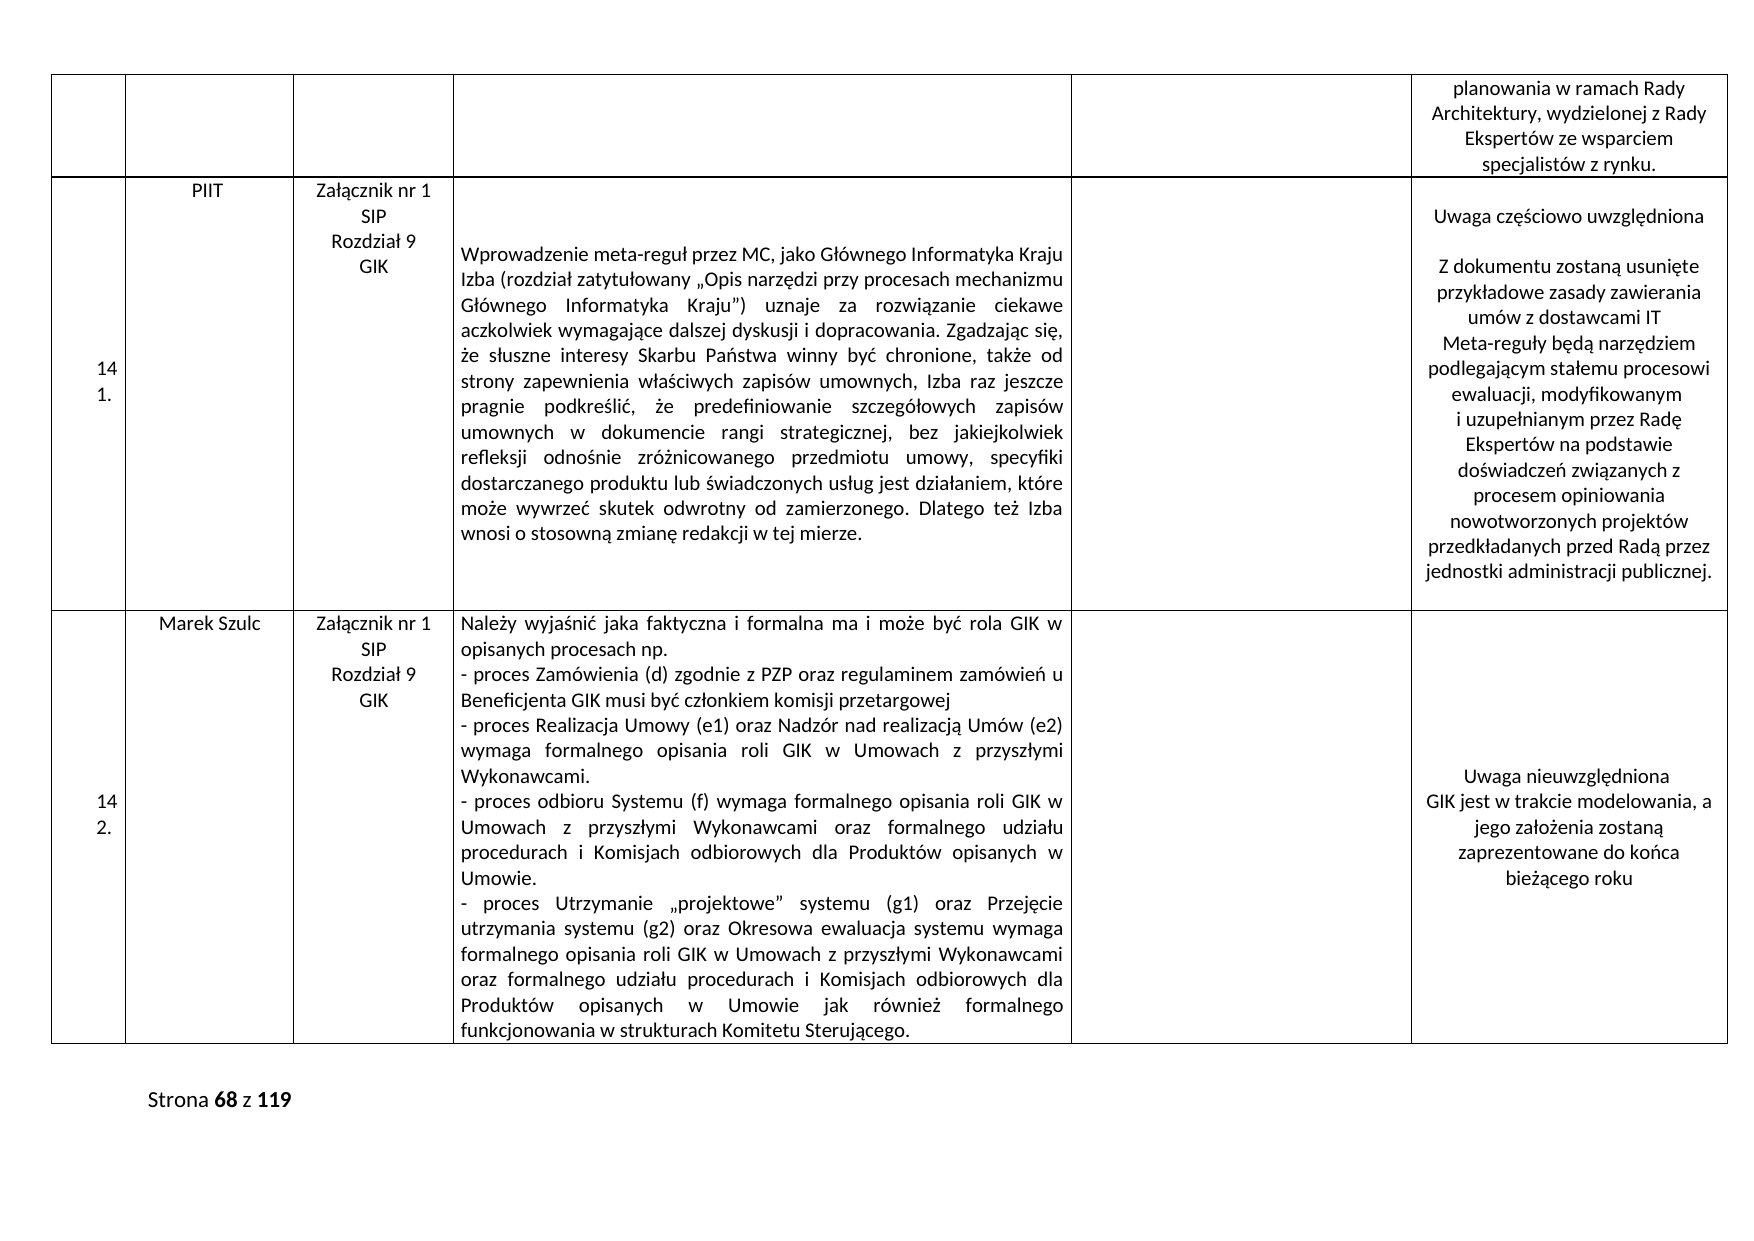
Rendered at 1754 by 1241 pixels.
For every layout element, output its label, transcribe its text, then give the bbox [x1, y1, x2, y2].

table_cell Załącznik nr 1 SIP Rozdział 9 GIK [294, 178, 453, 609]
table_cell [52, 611, 125, 1043]
table_cell [126, 75, 293, 176]
table_cell Uwaga częściowo uwzględniona Z dokumentu zostaną usunięte przykładowe zasady zawierania umów z dostawcami IT Meta-reguły będą narzędziem podlegającym stałemu procesowi ewaluacji, modyfikowanym i uzupełnianym przez Radę Ekspertów na podstawie doświadczeń związanych z procesem opiniowania nowotworzonych projektów przedkładanych przed Radą przez jednostki administracji publicznej. [1412, 178, 1727, 609]
table_cell [1072, 611, 1411, 1043]
table_cell Załącznik nr 1 SIP Rozdział 9 GIK [294, 611, 453, 1043]
table_cell [294, 75, 453, 176]
table_cell [52, 178, 125, 609]
table_cell [52, 75, 125, 176]
table_cell planowania w ramach Rady Architektury, wydzielonej z Rady Ekspertów ze wsparciem specjalistów z rynku. [1412, 75, 1727, 176]
table_cell Należy wyjaśnić jaka faktyczna i formalna ma i może być rola GIK w opisanych procesach np. - proces Zamówienia (d) zgodnie z PZP oraz regulaminem zamówień u Beneficjenta GIK musi być członkiem komisji przetargowej - proces Realizacja Umowy (e1) oraz Nadzór nad realizacją Umów (e2) wymaga formalnego opisania roli GIK w Umowach z przyszłymi Wykonawcami. - proces odbioru Systemu (f) wymaga formalnego opisania roli GIK w Umowach z przyszłymi Wykonawcami oraz formalnego udziału procedurach i Komisjach odbiorowych dla Produktów opisanych w Umowie. - proces Utrzymanie „projektowe” systemu (g1) oraz Przejęcie utrzymania systemu (g2) oraz Okresowa ewaluacja systemu wymaga formalnego opisania roli GIK w Umowach z przyszłymi Wykonawcami oraz formalnego udziału procedurach i Komisjach odbiorowych dla Produktów opisanych w Umowie jak również formalnego funkcjonowania w strukturach Komitetu Sterującego. [454, 611, 1071, 1043]
table_cell Marek Szulc [126, 611, 293, 1043]
table_cell Uwaga nieuwzględniona GIK jest w trakcie modelowania, a jego założenia zostaną zaprezentowane do końca bieżącego roku [1412, 611, 1727, 1043]
table_cell Wprowadzenie meta-reguł przez MC, jako Głównego Informatyka Kraju Izba (rozdział zatytułowany „Opis narzędzi przy procesach mechanizmu Głównego Informatyka Kraju”) uznaje za rozwiązanie ciekawe aczkolwiek wymagające dalszej dyskusji i dopracowania. Zgadzając się, że słuszne interesy Skarbu Państwa winny być chronione, także od strony zapewnienia właściwych zapisów umownych, Izba raz jeszcze pragnie podkreślić, że predefiniowanie szczegółowych zapisów umownych w dokumencie rangi strategicznej, bez jakiejkolwiek refleksji odnośnie zróżnicowanego przedmiotu umowy, specyfiki dostarczanego produktu lub świadczonych usług jest działaniem, które może wywrzeć skutek odwrotny od zamierzonego. Dlatego też Izba wnosi o stosowną zmianę redakcji w tej mierze. [454, 178, 1071, 609]
table_cell [1072, 75, 1411, 176]
table_cell [454, 75, 1071, 176]
table_cell PIIT [126, 178, 293, 609]
table_cell [1072, 178, 1411, 609]
